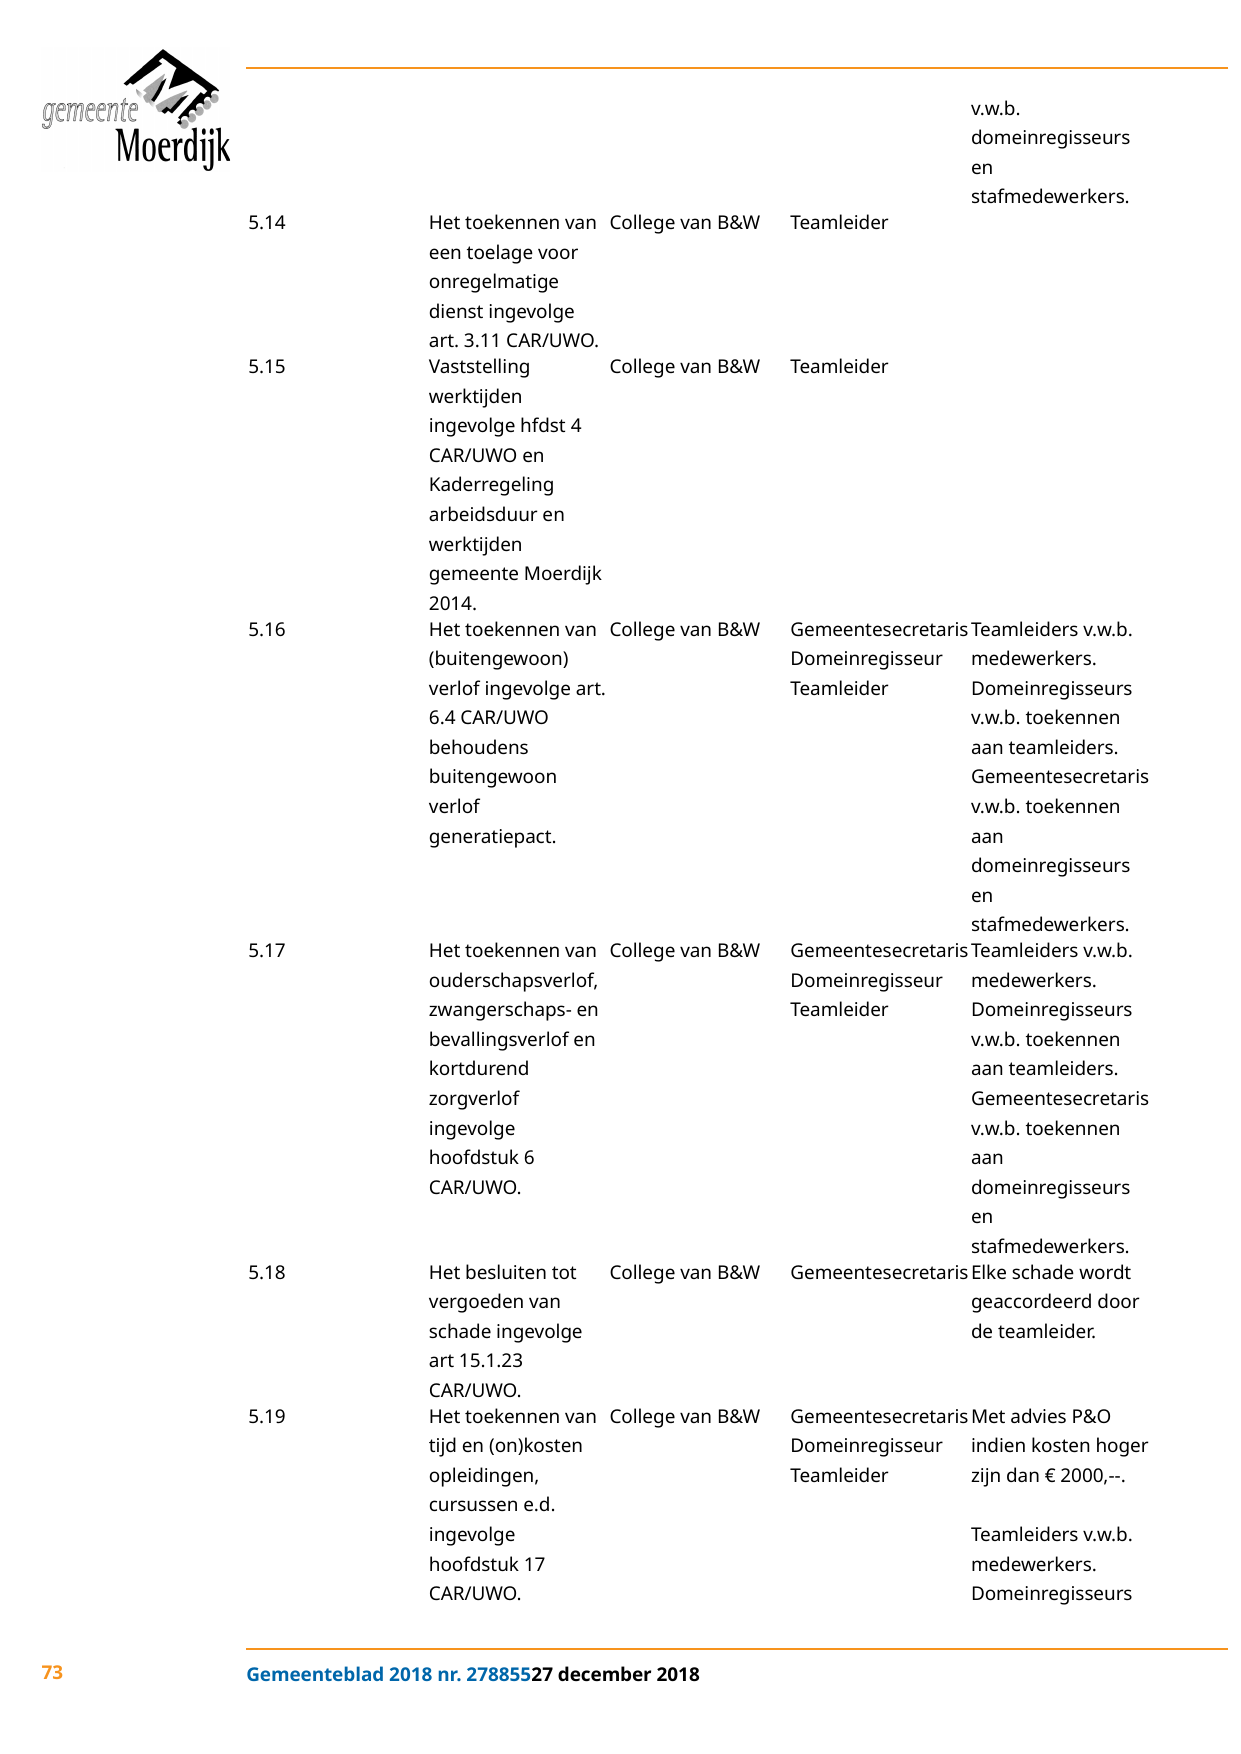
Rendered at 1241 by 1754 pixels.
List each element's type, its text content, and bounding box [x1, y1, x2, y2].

table_cell [971, 209, 1152, 353]
table_cell [971, 353, 1152, 616]
table_cell College van B&W [609, 937, 790, 1259]
table_cell Gemeentesecretaris Domeinregisseur Teamleider [790, 616, 971, 937]
table_cell Teamleider [790, 353, 971, 616]
table_cell [248, 95, 429, 209]
table_cell [609, 95, 790, 209]
table_cell College van B&W [609, 353, 790, 616]
table_cell College van B&W [609, 1403, 790, 1606]
table_cell [429, 95, 609, 209]
table_cell Het toekennen van ouderschapsverlof, zwangerschaps- en bevallingsverlof en kortdurend zorgverlof ingevolge hoofdstuk 6 CAR/UWO. [429, 937, 609, 1259]
table_cell 5.19 [248, 1403, 429, 1606]
table_cell Het toekennen van tijd en (on)kosten opleidingen, cursussen e.d. ingevolge hoofdstuk 17 CAR/UWO. [429, 1403, 609, 1606]
table_cell Elke schade wordt geaccordeerd door de teamleider. [971, 1259, 1152, 1403]
table_cell Het toekennen van een toelage voor onregelmatige dienst ingevolge art. 3.11 CAR/UWO. [429, 209, 609, 353]
table_cell Teamleiders v.w.b. medewerkers. Domeinregisseurs v.w.b. toekennen aan teamleiders. Gemeentesecretaris v.w.b. toekennen aan domeinregisseurs en stafmedewerkers. [971, 937, 1152, 1259]
table_cell 5.18 [248, 1259, 429, 1403]
table_cell Gemeentesecretaris Domeinregisseur Teamleider [790, 937, 971, 1259]
table_cell 5.17 [248, 937, 429, 1259]
table_cell College van B&W [609, 209, 790, 353]
table_cell Met advies P&O indien kosten hoger zijn dan € 2000,--. Teamleiders v.w.b. medewerkers. Domeinregisseurs [971, 1403, 1152, 1606]
table_cell Teamleiders v.w.b. medewerkers. Domeinregisseurs v.w.b. toekennen aan teamleiders. Gemeentesecretaris v.w.b. toekennen aan domeinregisseurs en stafmedewerkers. [971, 616, 1152, 937]
table_cell College van B&W [609, 1259, 790, 1403]
table_cell Vaststelling werktijden ingevolge hfdst 4 CAR/UWO en Kaderregeling arbeidsduur en werktijden gemeente Moerdijk 2014. [429, 353, 609, 616]
table_cell 5.14 [248, 209, 429, 353]
table_cell Het toekennen van (buitengewoon) verlof ingevolge art. 6.4 CAR/UWO behoudens buitengewoon verlof generatiepact. [429, 616, 609, 937]
table_cell 5.16 [248, 616, 429, 937]
table_cell College van B&W [609, 616, 790, 937]
picture [41, 47, 231, 172]
table_cell Teamleider [790, 209, 971, 353]
table_cell Het besluiten tot vergoeden van schade ingevolge art 15.1.23 CAR/UWO. [429, 1259, 609, 1403]
table_cell Gemeentesecretaris Domeinregisseur Teamleider [790, 1403, 971, 1606]
table_cell 5.15 [248, 353, 429, 616]
table_cell Gemeentesecretaris [790, 1259, 971, 1403]
table_cell [790, 95, 971, 209]
table_cell v.w.b. domeinregisseurs en stafmedewerkers. [971, 95, 1152, 209]
